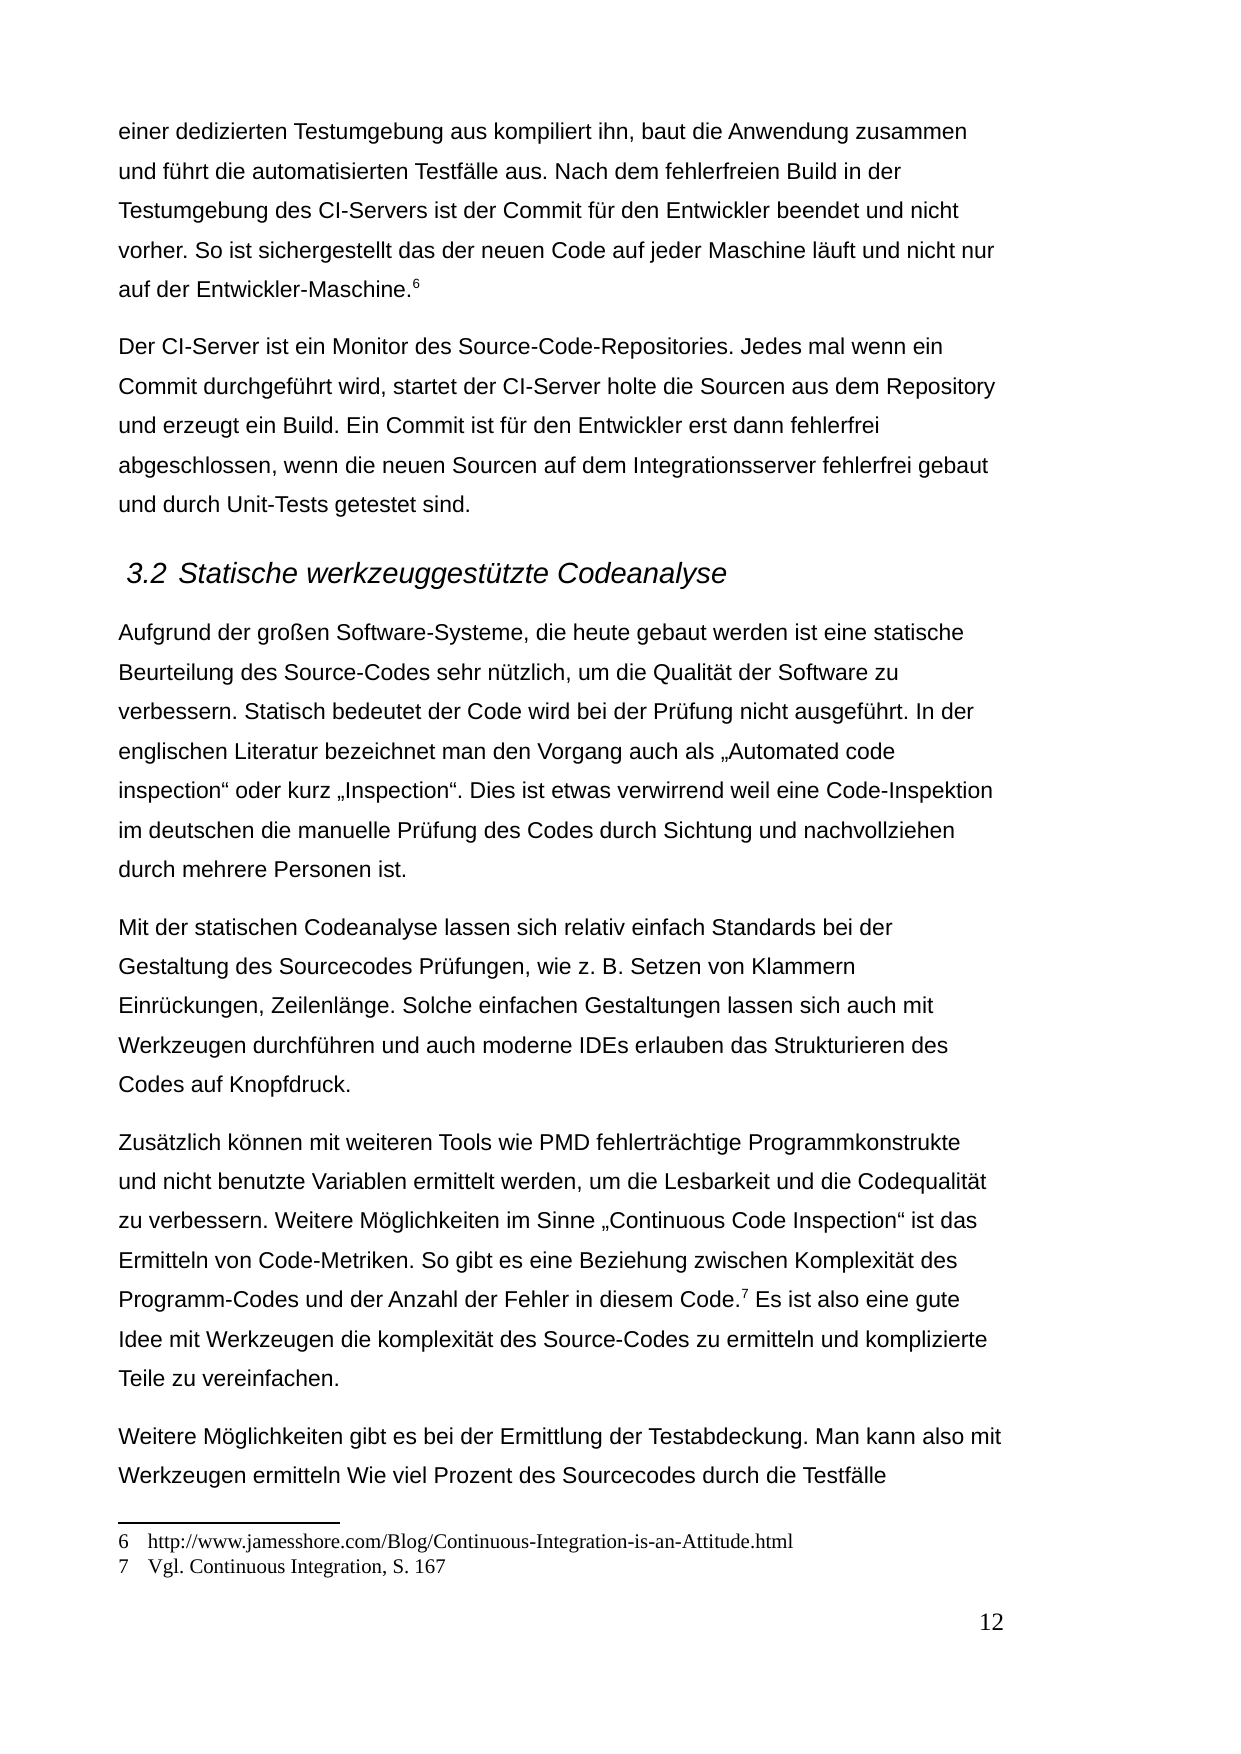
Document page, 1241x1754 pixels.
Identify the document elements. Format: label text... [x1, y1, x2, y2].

subtitle Statische werkzeuggestützte Codeanalyse [118, 556, 1004, 589]
text Der CI-Server ist ein Monitor des Source-Code-Repositories. Jedes mal wenn ein Commit durchgeführt wird, startet der CI-Server holte die Sourcen aus dem Repository und erzeugt ein Build. Ein Commit ist für den Entwickler erst dann fehlerfrei abgeschlossen, wenn die neuen Sourcen auf dem Integrationsserver fehlerfrei gebaut und durch Unit-Tests getestet sind. [118, 333, 1004, 517]
text http://www.jamesshore.com/Blog/Continuous-Integration-is-an-Attitude.html [118, 1529, 1004, 1553]
text Zusätzlich können mit weiteren Tools wie PMD fehlerträchtige Programmkonstrukte und nicht benutzte Variablen ermittelt werden, um die Lesbarkeit und die Codequalität zu verbessern. Weitere Möglichkeiten im Sinne „Continuous Code Inspection“ ist das Ermitteln von Code-Metriken. So gibt es eine Beziehung zwischen Komplexität des Programm-Codes und der Anzahl der Fehler in diesem Code. Es ist also eine gute Idee mit Werkzeugen die komplexität des Source-Codes zu ermitteln und komplizierte Teile zu vereinfachen. [118, 1128, 1004, 1392]
text einer dedizierten Testumgebung aus kompiliert ihn, baut die Anwendung zusammen und führt die automatisierten Testfälle aus. Nach dem fehlerfreien Build in der Testumgebung des CI-Servers ist der Commit für den Entwickler beendet und nicht vorher. So ist sichergestellt das der neuen Code auf jeder Maschine läuft und nicht nur auf der Entwickler-Maschine. [118, 118, 1004, 302]
text Mit der statischen Codeanalyse lassen sich relativ einfach Standards bei der Gestaltung des Sourcecodes Prüfungen, wie z. B. Setzen von Klammern Einrückungen, Zeilenlänge. Solche einfachen Gestaltungen lassen sich auch mit Werkzeugen durchführen und auch moderne IDEs erlauben das Strukturieren des Codes auf Knopfdruck. [118, 913, 1004, 1098]
text Aufgrund der großen Software-Systeme, die heute gebaut werden ist eine statische Beurteilung des Source-Codes sehr nützlich, um die Qualität der Software zu verbessern. Statisch bedeutet der Code wird bei der Prüfung nicht ausgeführt. In der englischen Literatur bezeichnet man den Vorgang auch als „Automated code inspection“ oder kurz „Inspection“. Dies ist etwas verwirrend weil eine Code-Inspektion im deutschen die manuelle Prüfung des Codes durch Sichtung und nachvollziehen durch mehrere Personen ist. [118, 619, 1004, 883]
text Weitere Möglichkeiten gibt es bei der Ermittlung der Testabdeckung. Man kann also mit Werkzeugen ermitteln Wie viel Prozent des Sourcecodes durch die Testfälle [118, 1423, 1004, 1488]
text Vgl. Continuous Integration, S. 167 [118, 1553, 1004, 1578]
